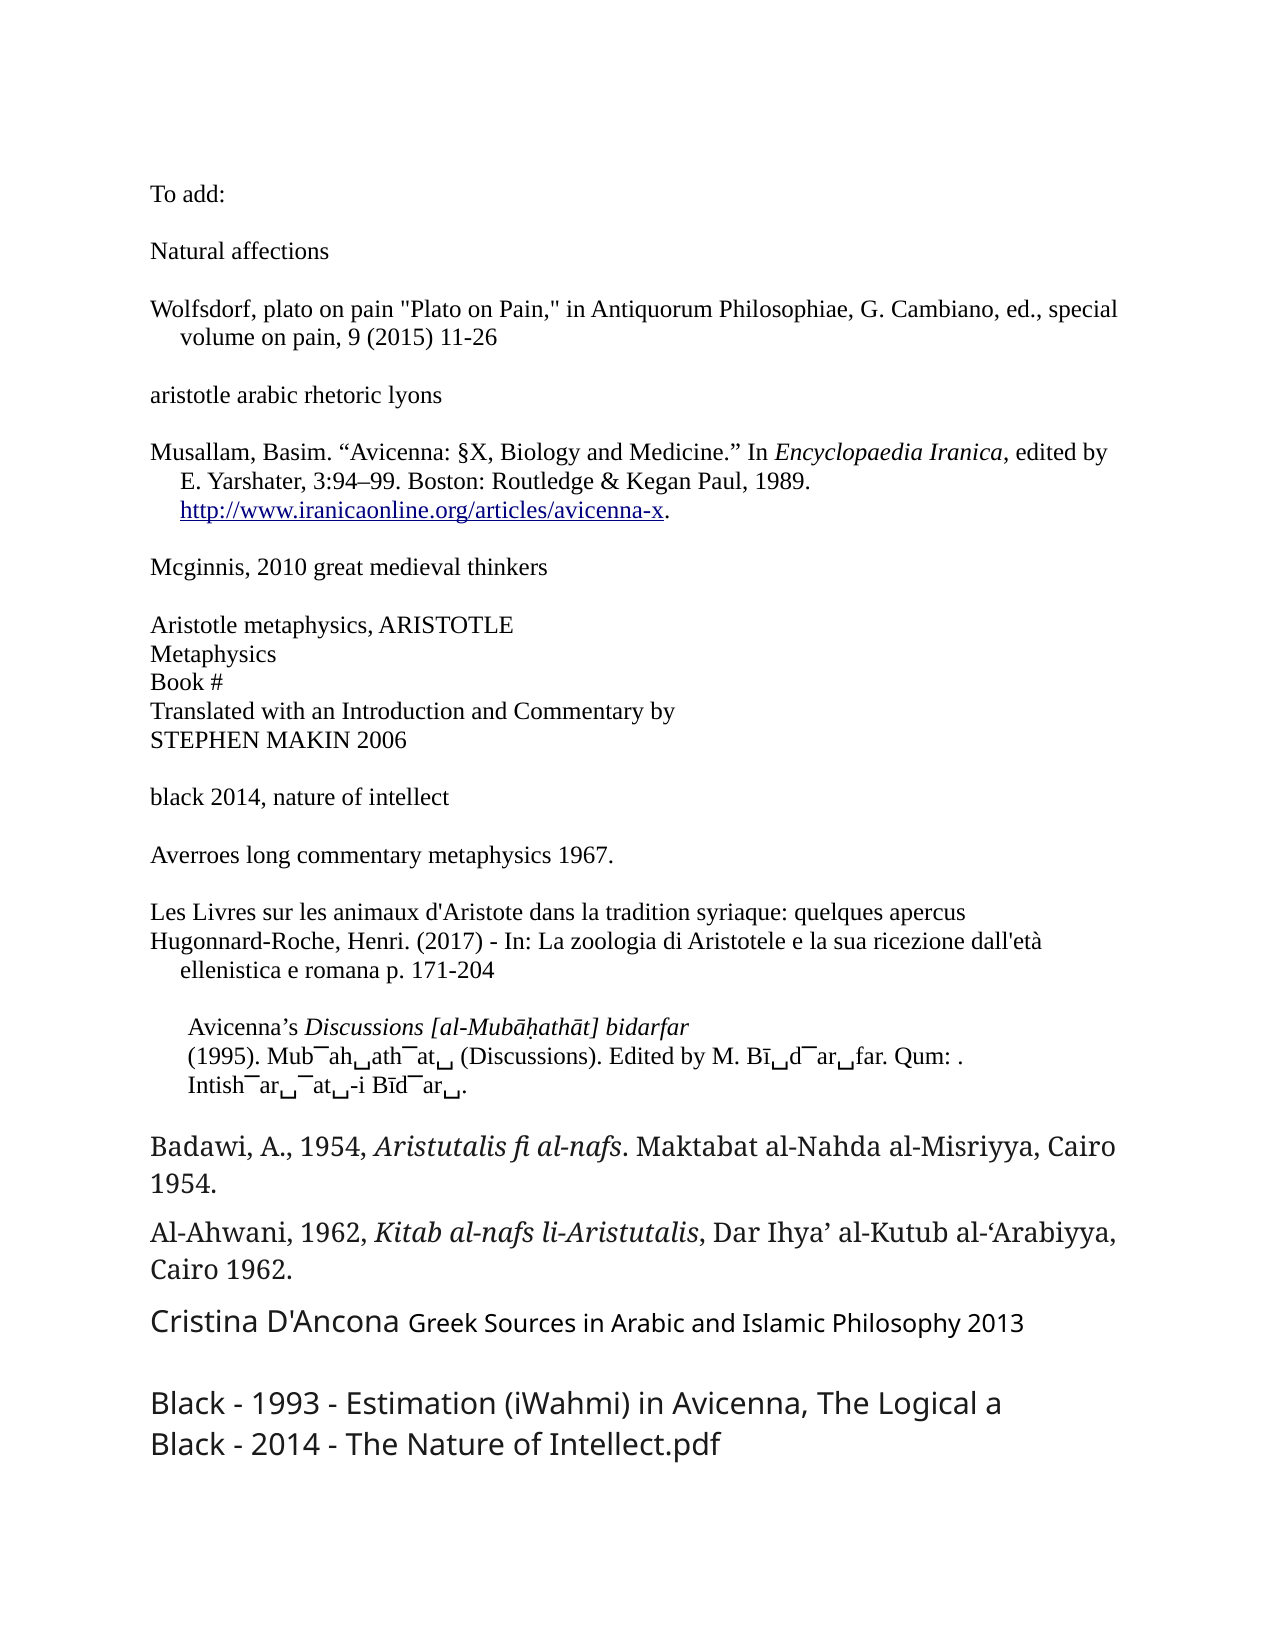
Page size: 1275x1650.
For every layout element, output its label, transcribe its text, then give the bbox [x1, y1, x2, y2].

text To add: [150, 179, 1125, 207]
text Metaphysics [150, 639, 1125, 667]
text Hugonnard-Roche, Henri. (2017) - In: La zoologia di Aristotele e la sua ricezione dall'età ellenistica e romana p. 171-204 [150, 926, 1125, 984]
text STEPHEN MAKIN 2006 [150, 725, 1125, 754]
text Al-Ahwani, 1962, Kitab al-nafs li-Aristutalis, Dar Ihya’ al-Kutub al-‘Arabiyya, Cairo 1962. [150, 1213, 1125, 1287]
text Black - 2014 - The Nature of Intellect.pdf [150, 1423, 1125, 1464]
text Translated with an Introduction and Commentary by [150, 696, 1125, 725]
text Aristotle metaphysics, ARISTOTLE [150, 610, 1125, 639]
text Les Livres sur les animaux d'Aristote dans la tradition syriaque: quelques apercus [150, 897, 1125, 926]
text Musallam, Basim. “Avicenna: §X, Biology and Medicine.” In Encyclopaedia Iranica, edited by E. Yarshater, 3:94–99. Boston: Routledge & Kegan Paul, 1989. http://www.iranicaonline.org/articles/avicenna-x. [150, 437, 1125, 524]
text (1995). Mub⎺ah␣ath⎺at␣ (Discussions). Edited by M. Bī␣d⎺ar␣far. Qum: . [150, 1041, 1125, 1070]
text Book # [150, 667, 1125, 696]
text aristotle arabic rhetoric lyons [150, 380, 1125, 409]
text Intish⎺ar␣⎺at␣-i Bīd⎺ar␣. [150, 1070, 1125, 1099]
text Wolfsdorf, plato on pain "Plato on Pain," in Antiquorum Philosophiae, G. Cambiano, ed., special volume on pain, 9 (2015) 11-26 [150, 294, 1125, 351]
text Black - 1993 - Estimation (iWahmi) in Avicenna, The Logical a [150, 1382, 1125, 1423]
text Cristina D'Ancona Greek Sources in Arabic and Islamic Philosophy 2013 [150, 1299, 1125, 1341]
text Mcginnis, 2010 great medieval thinkers [150, 552, 1125, 581]
text Natural affections [150, 236, 1125, 265]
text black 2014, nature of intellect [150, 782, 1125, 811]
text Avicenna’s Discussions [al-Mubāḥathāt] bidarfar [150, 1012, 1125, 1041]
text Averroes long commentary metaphysics 1967. [150, 840, 1125, 869]
text Badawi, A., 1954, Aristutalis fi al-nafs. Maktabat al-Nahda al-Misriyya, Cairo 1954. [150, 1127, 1125, 1201]
